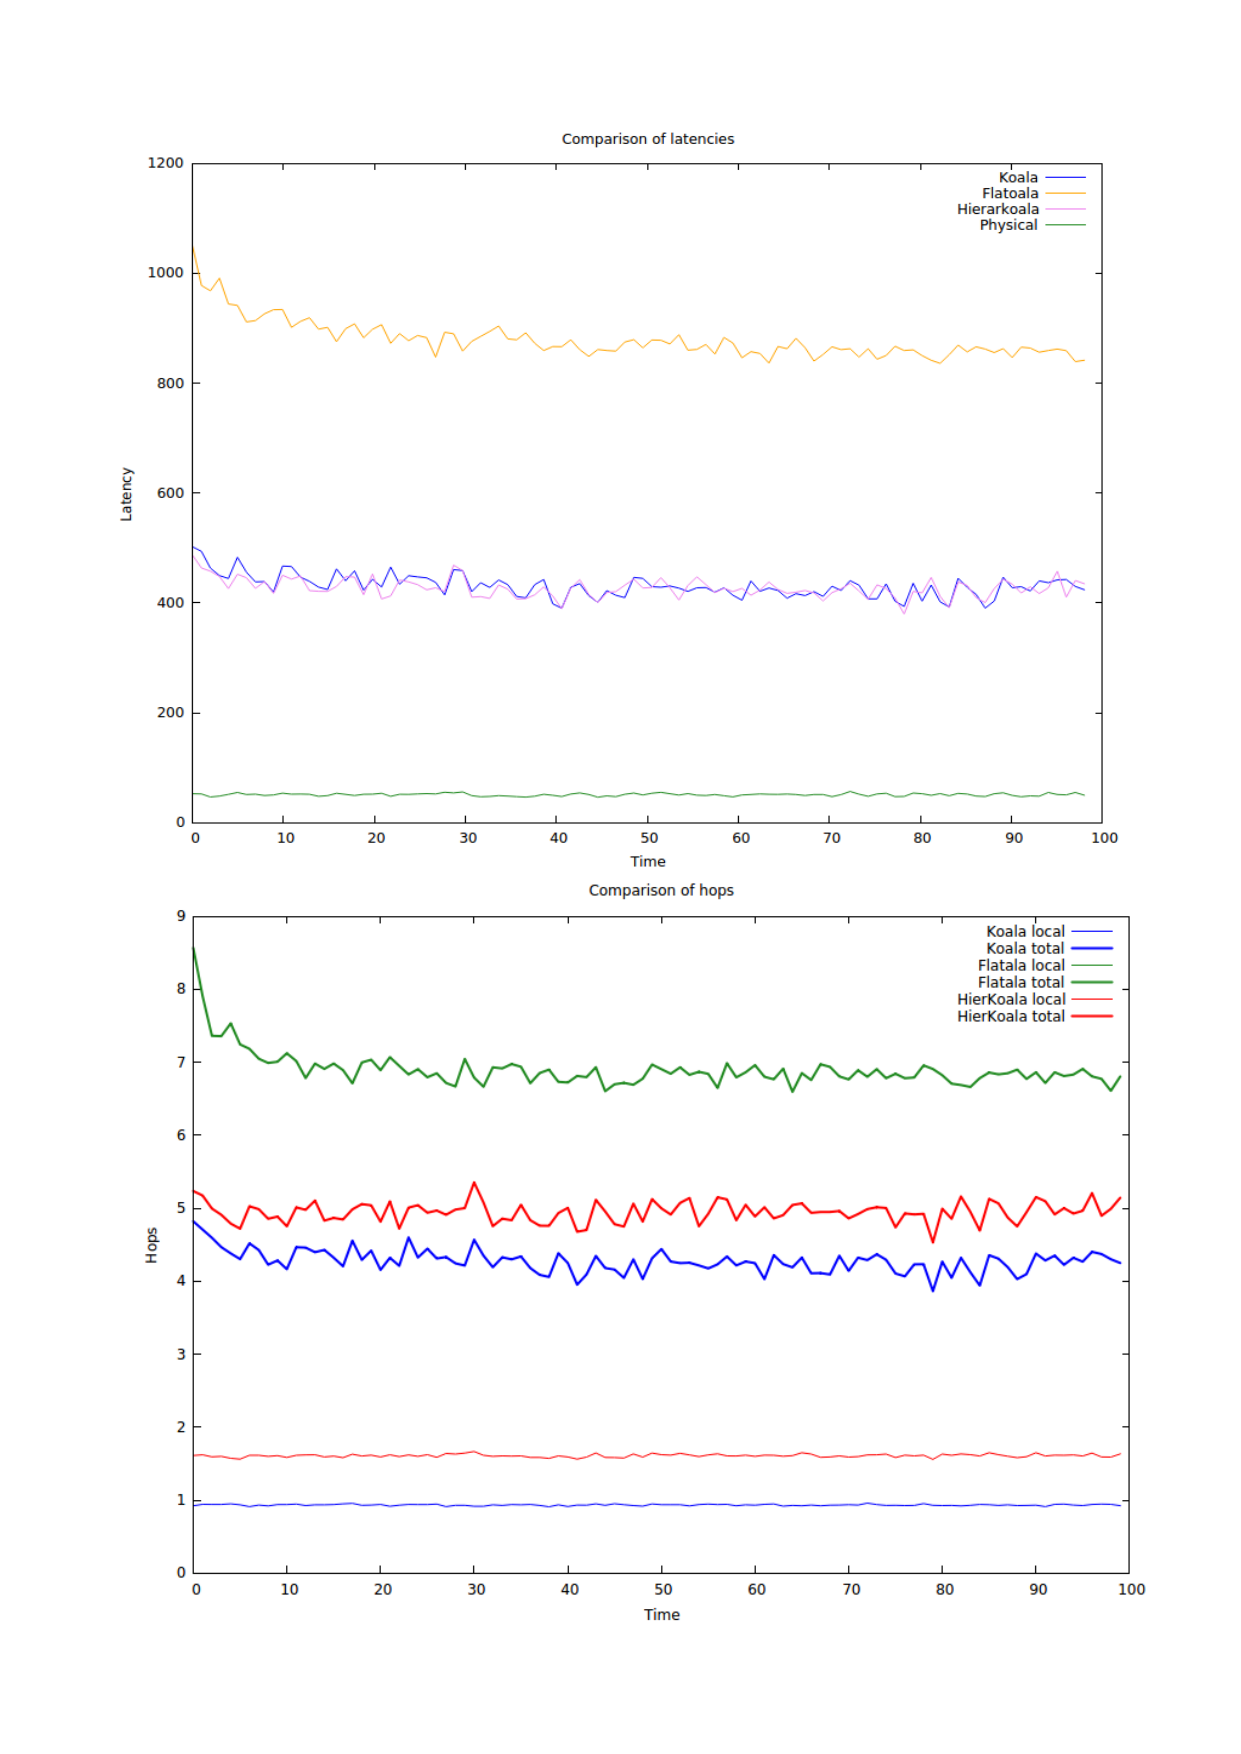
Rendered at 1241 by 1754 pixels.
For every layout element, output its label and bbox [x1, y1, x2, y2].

picture [118, 118, 1148, 1625]
